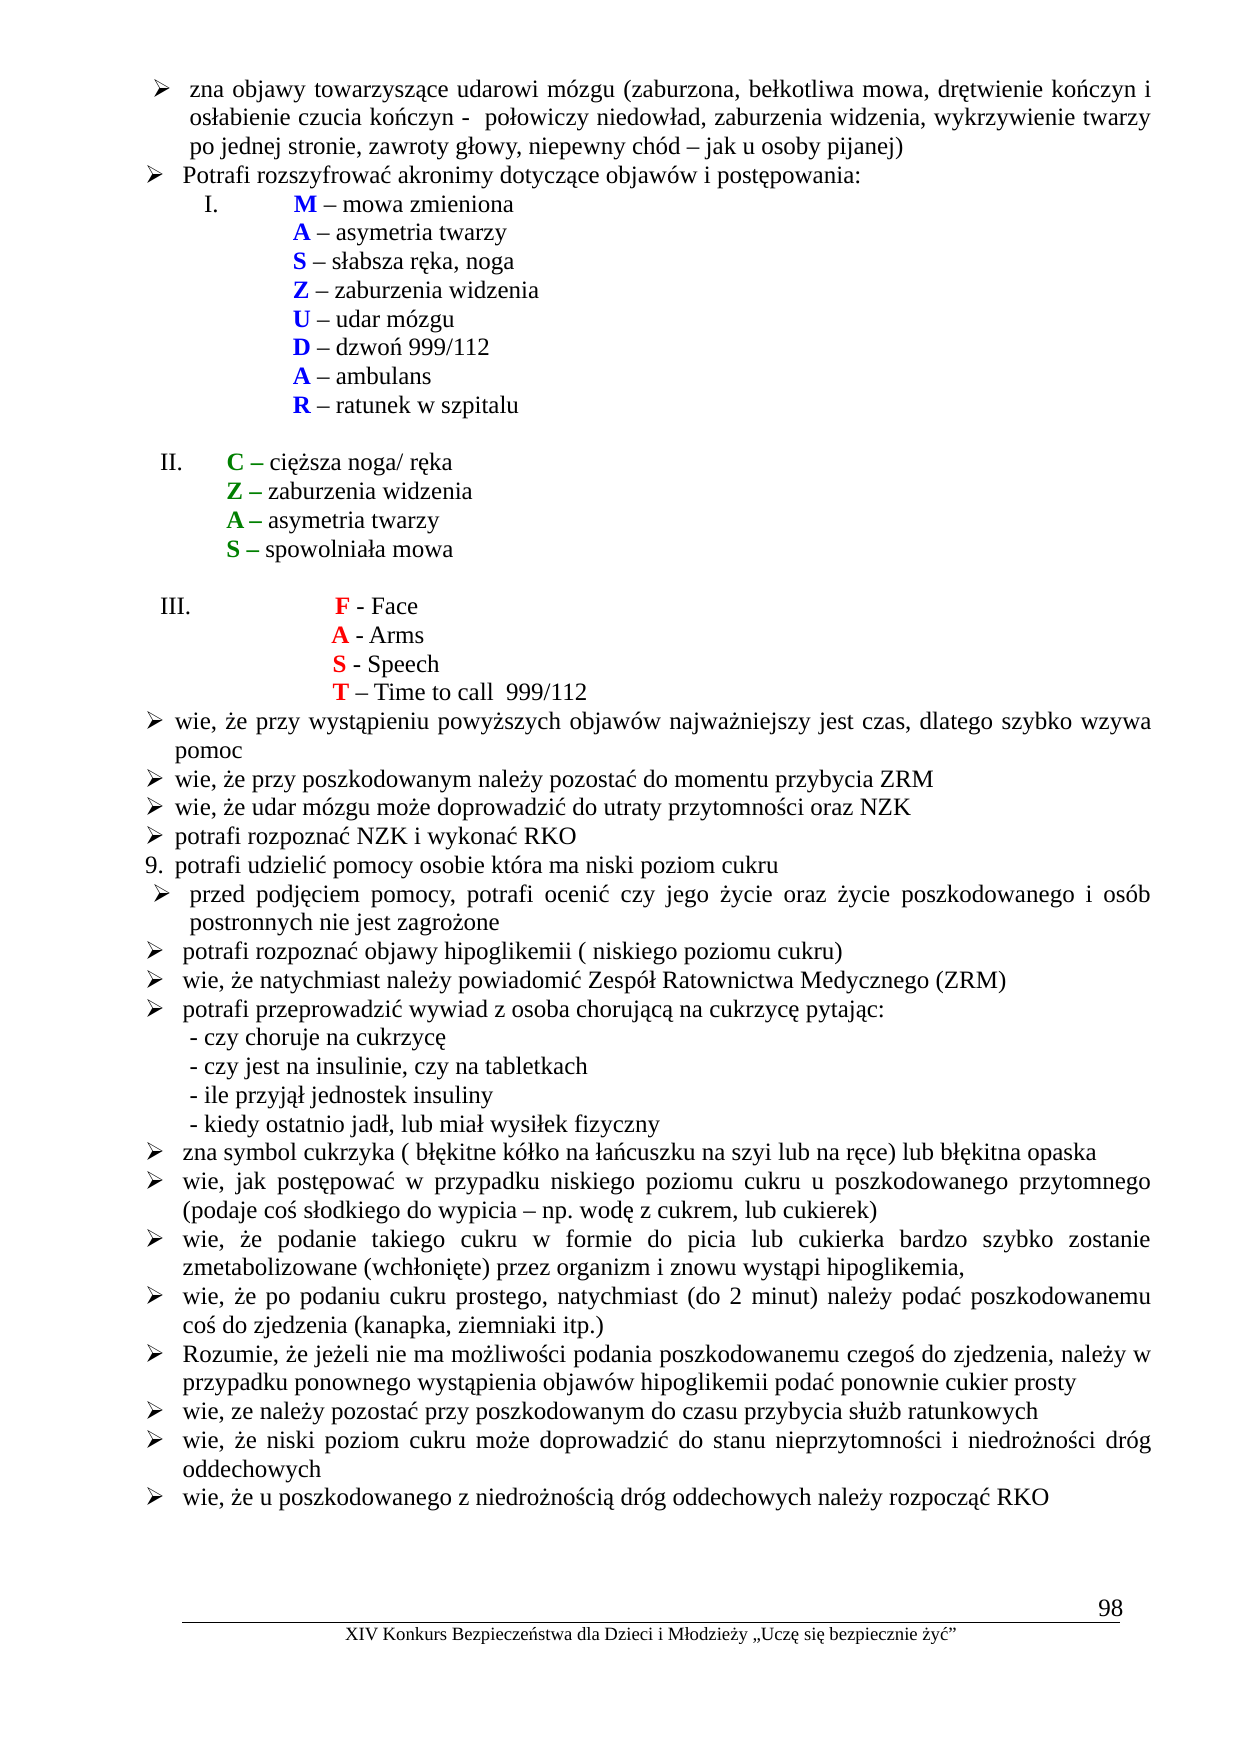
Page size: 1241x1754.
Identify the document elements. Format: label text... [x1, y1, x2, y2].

list wie, że po podaniu cukru prostego, natychmiast (do 2 minut) należy podać poszkodowanemu coś do zjedzenia (kanapka, ziemniaki itp.) [145, 1281, 1152, 1339]
text - kiedy ostatnio jadł, lub miał wysiłek fizyczny [189, 1109, 1152, 1137]
list zna symbol cukrzyka ( błękitne kółko na łańcuszku na szyi lub na ręce) lub błękitna opaska [145, 1137, 1152, 1166]
text Z – zaburzenia widzenia [293, 275, 1152, 304]
text A - Arms [145, 620, 1152, 649]
list wie, że natychmiast należy powiadomić Zespół Ratownictwa Medycznego (ZRM) [145, 965, 1152, 994]
text T – Time to call 999/112 [145, 677, 1152, 706]
text III. F - Face [160, 591, 1152, 620]
text - ile przyjął jednostek insuliny [189, 1080, 1152, 1109]
list przed podjęciem pomocy, potrafi ocenić czy jego życie oraz życie poszkodowanego i osób postronnych nie jest zagrożone [152, 879, 1152, 936]
text S - Speech [145, 649, 1152, 677]
text Z – zaburzenia widzenia [145, 476, 1152, 505]
list potrafi przeprowadzić wywiad z osoba chorującą na cukrzycę pytając: [145, 994, 1152, 1022]
list wie, że przy poszkodowanym należy pozostać do momentu przybycia ZRM [145, 764, 1152, 792]
text A – asymetria twarzy [293, 217, 1152, 246]
text I. M – mowa zmieniona [204, 189, 1152, 217]
text II. C – cięższa noga/ ręka [160, 447, 1152, 476]
list wie, że niski poziom cukru może doprowadzić do stanu nieprzytomności i niedrożności dróg oddechowych [145, 1425, 1152, 1482]
list Rozumie, że jeżeli nie ma możliwości podania poszkodowanemu czegoś do zjedzenia, należy w przypadku ponownego wystąpienia objawów hipoglikemii podać ponownie cukier prosty [145, 1339, 1152, 1396]
list wie, że podanie takiego cukru w formie do picia lub cukierka bardzo szybko zostanie zmetabolizowane (wchłonięte) przez organizm i znowu wystąpi hipoglikemia, [145, 1224, 1152, 1281]
text U – udar mózgu [293, 304, 1152, 332]
list wie, ze należy pozostać przy poszkodowanym do czasu przybycia służb ratunkowych [145, 1396, 1152, 1425]
list wie, jak postępować w przypadku niskiego poziomu cukru u poszkodowanego przytomnego (podaje coś słodkiego do wypicia – np. wodę z cukrem, lub cukierek) [145, 1166, 1152, 1224]
text D – dzwoń 999/112 [293, 332, 1152, 361]
list wie, że udar mózgu może doprowadzić do utraty przytomności oraz NZK [145, 792, 1152, 821]
list wie, że u poszkodowanego z niedrożnością dróg oddechowych należy rozpocząć RKO [145, 1482, 1152, 1511]
list Potrafi rozszyfrować akronimy dotyczące objawów i postępowania: [145, 160, 1152, 189]
text R – ratunek w szpitalu [293, 390, 1152, 419]
list potrafi udzielić pomocy osobie która ma niski poziom cukru [145, 850, 1152, 879]
text - czy choruje na cukrzycę [189, 1022, 1152, 1051]
list wie, że przy wystąpieniu powyższych objawów najważniejszy jest czas, dlatego szybko wzywa pomoc [145, 706, 1152, 764]
text - czy jest na insulinie, czy na tabletkach [189, 1051, 1152, 1080]
text A – ambulans [293, 361, 1152, 390]
text S – słabsza ręka, noga [293, 246, 1152, 275]
text S – spowolniała mowa [145, 534, 1152, 562]
list potrafi rozpoznać NZK i wykonać RKO [145, 821, 1152, 850]
list zna objawy towarzyszące udarowi mózgu (zaburzona, bełkotliwa mowa, drętwienie kończyn i osłabienie czucia kończyn - połowiczy niedowład, zaburzenia widzenia, wykrzywienie twarzy po jednej stronie, zawroty głowy, niepewny chód – jak u osoby pijanej) [152, 74, 1152, 160]
text A – asymetria twarzy [145, 505, 1152, 534]
list potrafi rozpoznać objawy hipoglikemii ( niskiego poziomu cukru) [145, 936, 1152, 965]
